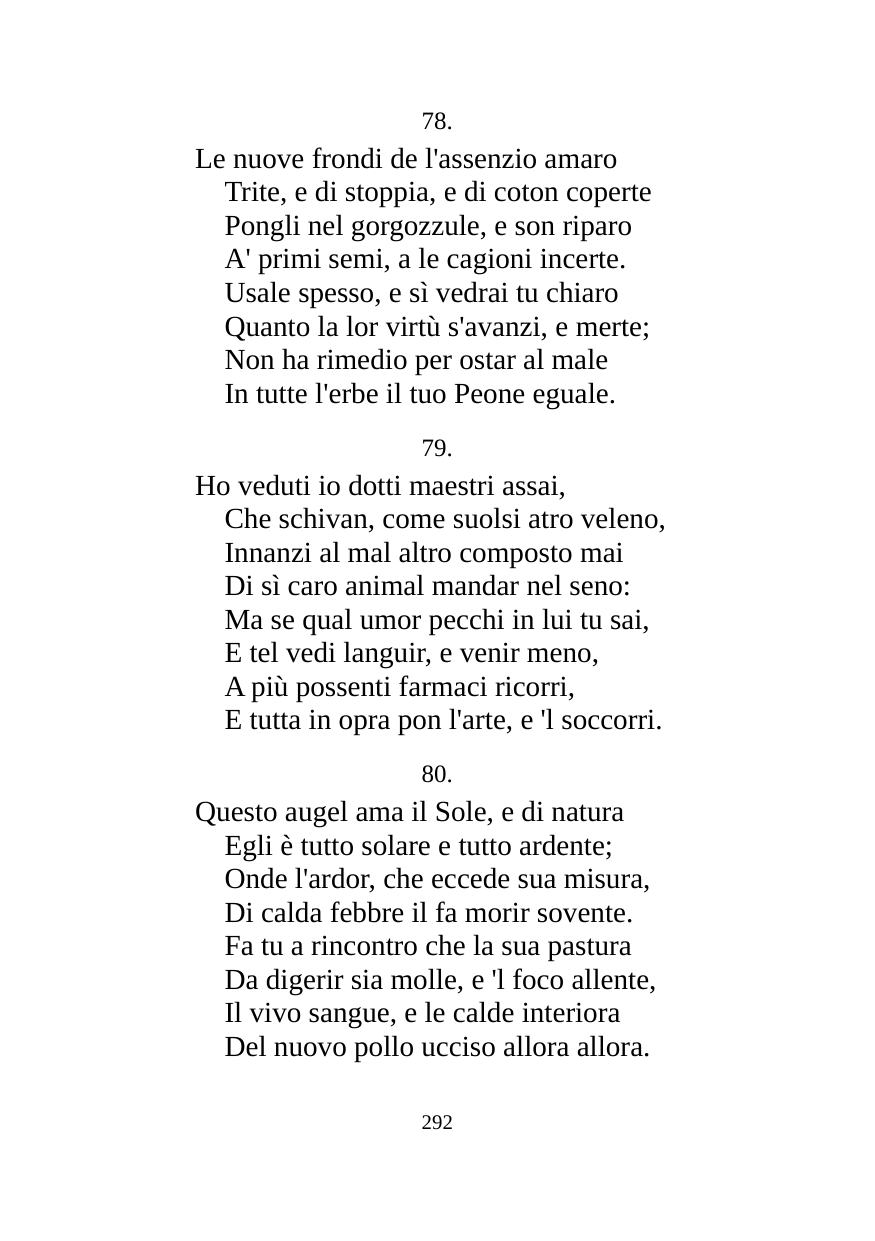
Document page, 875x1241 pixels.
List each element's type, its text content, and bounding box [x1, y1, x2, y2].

text Trite, e di stoppia, e di coton coperte [224, 174, 768, 208]
text A più possenti farmaci ricorri, [224, 669, 768, 702]
text Le nuove frondi de l'assenzio amaro [195, 141, 768, 174]
text 79. [106, 433, 768, 462]
text Quanto la lor virtù s'avanzi, e merte; [224, 309, 768, 342]
text Fa tu a rincontro che la sua pastura [224, 928, 768, 962]
text A' primi semi, a le cagioni incerte. [224, 242, 768, 275]
text Questo augel ama il Sole, e di natura [195, 794, 768, 828]
text Da digerir sia molle, e 'l foco allente, [224, 962, 768, 996]
text Ho veduti io dotti maestri assai, [195, 468, 768, 501]
text Che schivan, come suolsi atro veleno, [224, 501, 768, 535]
text Di calda febbre il fa morir sovente. [224, 895, 768, 928]
text In tutte l'erbe il tuo Peone eguale. [224, 376, 768, 409]
text 78. [106, 106, 768, 135]
text 80. [106, 759, 768, 788]
text Onde l'ardor, che eccede sua misura, [224, 861, 768, 895]
text E tutta in opra pon l'arte, e 'l soccorri. [224, 702, 768, 736]
text Pongli nel gorgozzule, e son riparo [224, 208, 768, 242]
text Ma se qual umor pecchi in lui tu sai, [224, 602, 768, 635]
text Usale spesso, e sì vedrai tu chiaro [224, 275, 768, 309]
text Del nuovo pollo ucciso allora allora. [224, 1029, 768, 1063]
text E tel vedi languir, e venir meno, [224, 635, 768, 669]
text Di sì caro animal mandar nel seno: [224, 568, 768, 602]
text Non ha rimedio per ostar al male [224, 342, 768, 376]
text Innanzi al mal altro composto mai [224, 535, 768, 568]
text Egli è tutto solare e tutto ardente; [224, 828, 768, 861]
text Il vivo sangue, e le calde interiora [224, 996, 768, 1029]
